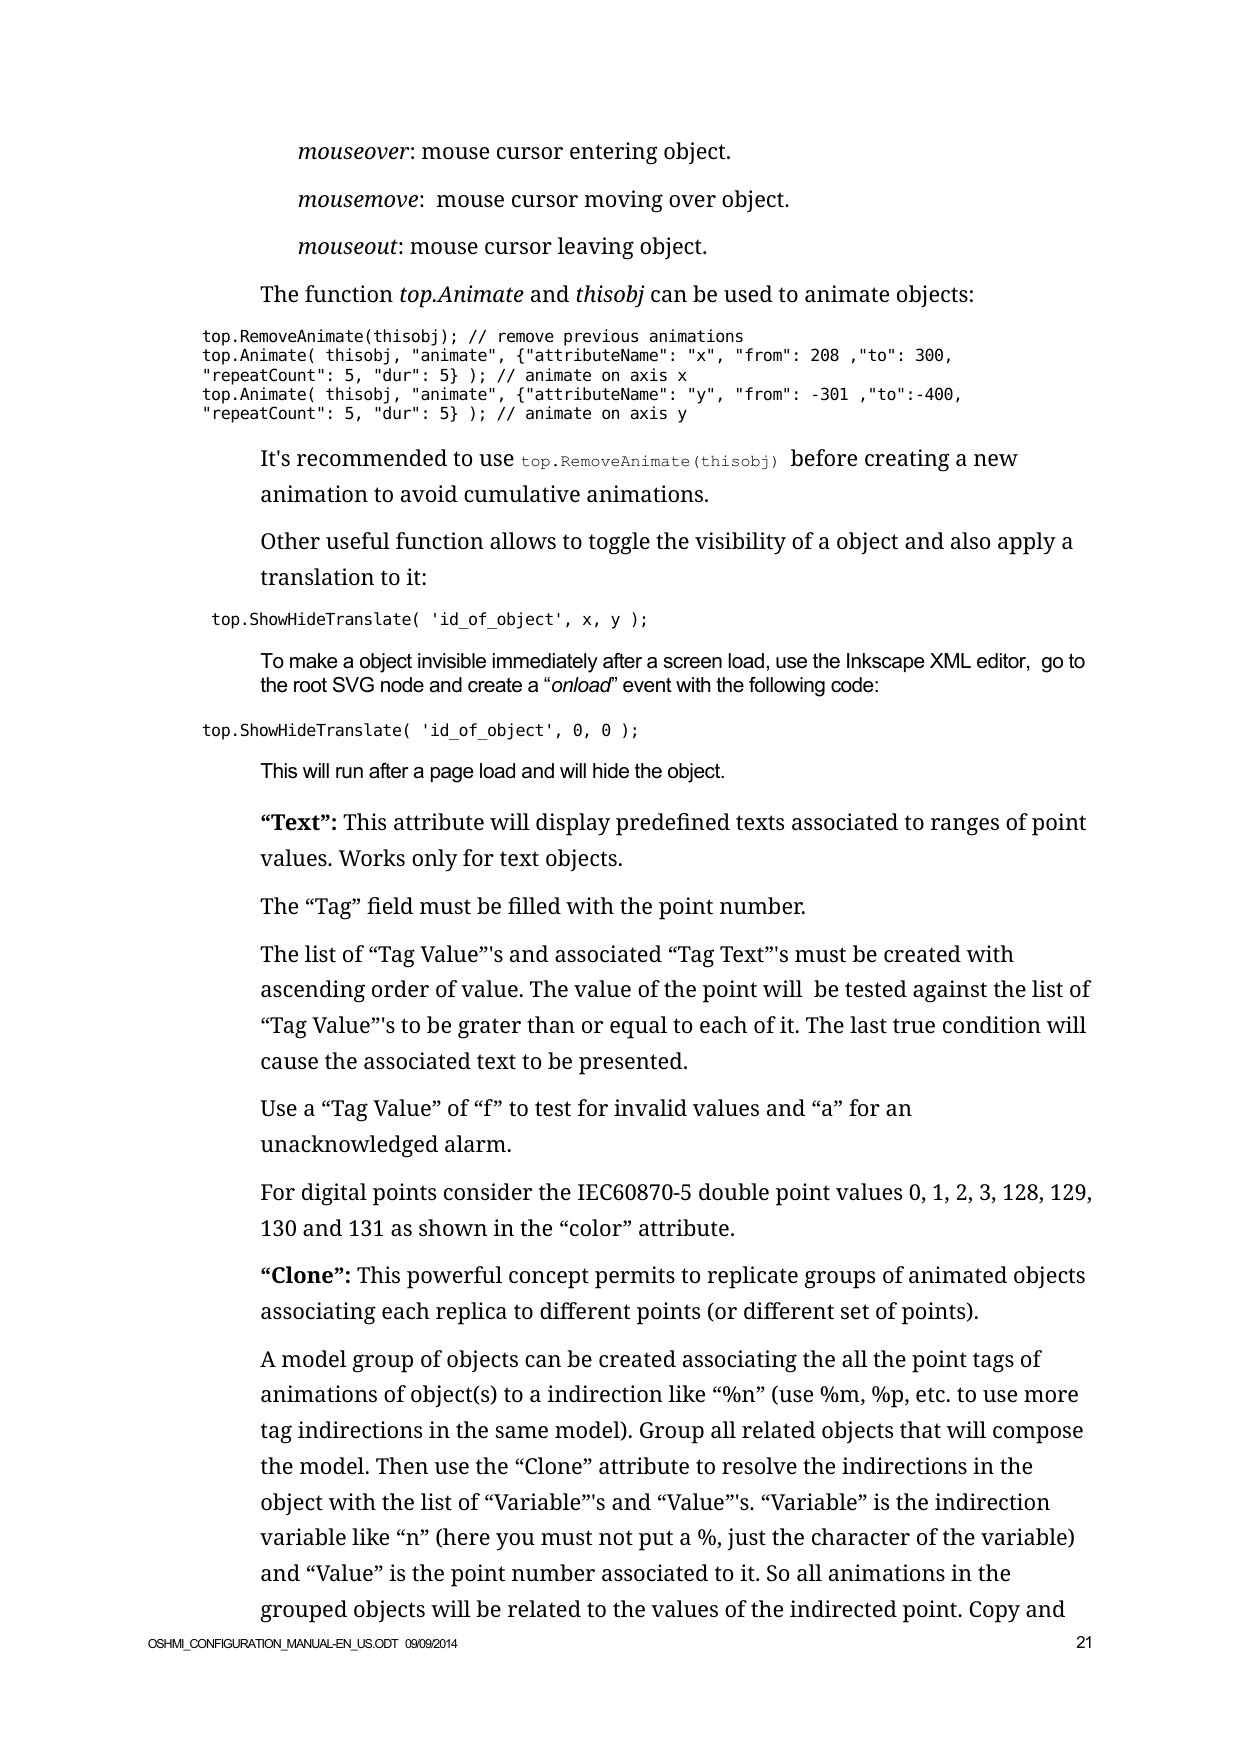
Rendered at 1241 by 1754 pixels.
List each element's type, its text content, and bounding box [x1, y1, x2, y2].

text top.RemoveAnimate(thisobj); // remove previous animations [202, 327, 1093, 346]
text The “Tag” field must be filled with the point number. [260, 891, 1093, 921]
text The list of “Tag Value”'s and associated “Tag Text”'s must be created with ascending order of value. The value of the point will be tested against the list of “Tag Value”'s to be grater than or equal to each of it. The last true condition will cause the associated text to be presented. [260, 938, 1093, 1076]
text A model group of objects can be created associating the all the point tags of animations of object(s) to a indirection like “%n” (use %m, %p, etc. to use more tag indirections in the same model). Group all related objects that will compose the model. Then use the “Clone” attribute to resolve the indirections in the object with the list of “Variable”'s and “Value”'s. “Variable” is the indirection variable like “n” (here you must not put a %, just the character of the variable) and “Value” is the point number associated to it. So all animations in the grouped objects will be related to the values of the indirected point. Copy and [260, 1344, 1093, 1624]
text mouseover: mouse cursor entering object. [298, 136, 1093, 166]
text For digital points consider the IEC60870-5 double point values 0, 1, 2, 3, 128, 129, 130 and 131 as shown in the “color” attribute. [260, 1177, 1093, 1242]
text Other useful function allows to toggle the visibility of a object and also apply a translation to it: [260, 526, 1093, 592]
text It's recommended to use top.RemoveAnimate(thisobj) before creating a new animation to avoid cumulative animations. [260, 443, 1093, 508]
text mouseout: mouse cursor leaving object. [298, 231, 1093, 261]
text To make a object invisible immediately after a screen load, use the Inkscape XML editor, go to the root SVG node and create a “onload” event with the following code: [260, 648, 1093, 696]
text “Clone”: This powerful concept permits to replicate groups of animated objects associating each replica to different points (or different set of points). [260, 1260, 1093, 1326]
text “Text”: This attribute will display predefined texts associated to ranges of point values. Works only for text objects. [260, 807, 1093, 873]
text mousemove: mouse cursor moving over object. [298, 183, 1093, 213]
text The function top.Animate and thisobj can be used to animate objects: [260, 279, 1093, 309]
text top.Animate( thisobj, "animate", {"attributeName": "y", "from": -301 ,"to":-400, "repeatCount": 5, "dur": 5} ); // animate on axis y [202, 385, 1093, 423]
text top.Animate( thisobj, "animate", {"attributeName": "x", "from": 208 ,"to": 300, "repeatCount": 5, "dur": 5} ); // animate on axis x [202, 346, 1093, 385]
text This will run after a page load and will hide the object. [260, 759, 1093, 783]
text top.ShowHideTranslate( 'id_of_object', x, y ); [202, 610, 1093, 629]
text Use a “Tag Value” of “f” to test for invalid values and “a” for an unacknowledged alarm. [260, 1093, 1093, 1159]
text top.ShowHideTranslate( 'id_of_object', 0, 0 ); [202, 720, 1093, 740]
